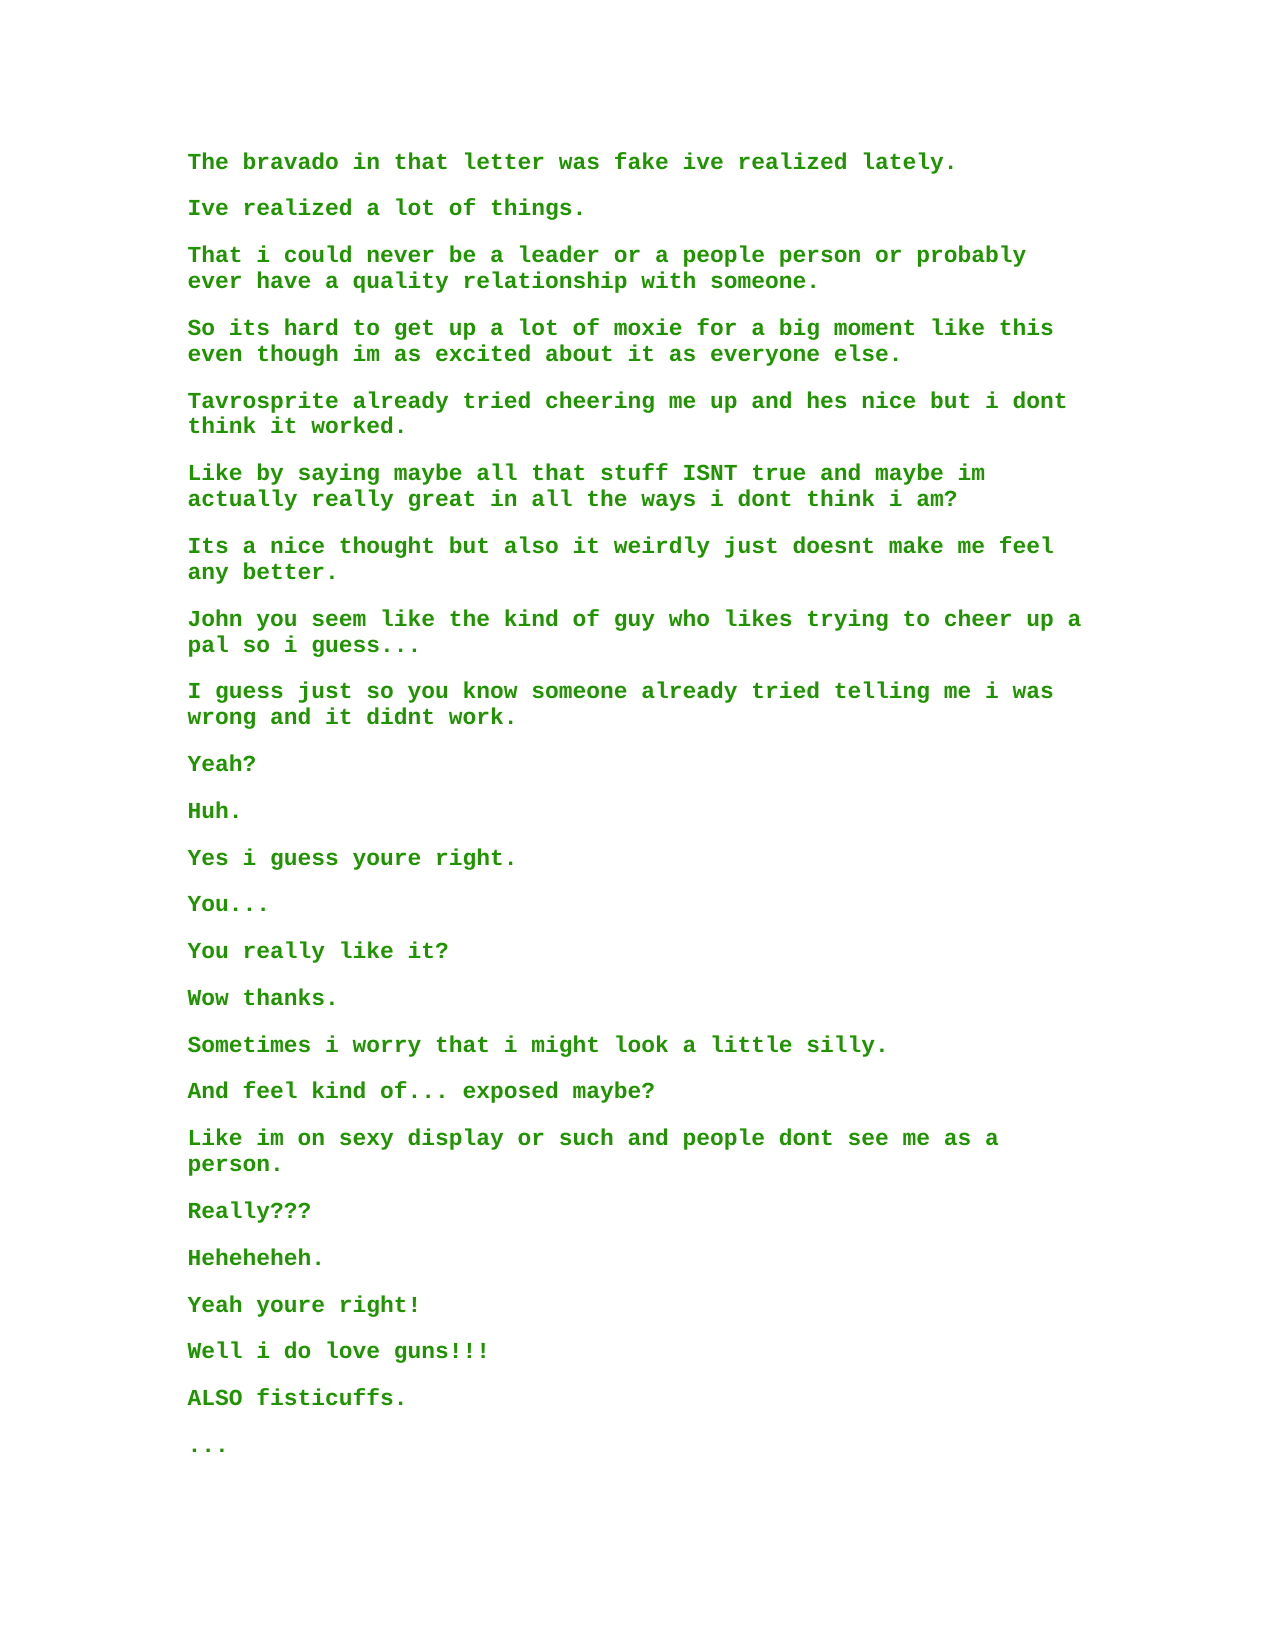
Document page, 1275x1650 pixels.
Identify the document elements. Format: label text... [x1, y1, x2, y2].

text Heheheheh. [187, 1246, 1087, 1272]
text Yeah? [187, 752, 1087, 778]
text Yes i guess youre right. [187, 846, 1087, 872]
text Like by saying maybe all that stuff ISNT true and maybe im actually really great in all the ways i dont think i am? [187, 462, 1087, 513]
text Wow thanks. [187, 986, 1087, 1012]
text Like im on sexy display or such and people dont see me as a person. [187, 1127, 1087, 1178]
text Yeah youre right! [187, 1293, 1087, 1319]
text So its hard to get up a lot of moxie for a big moment like this even though im as excited about it as everyone else. [187, 316, 1087, 368]
text Well i do love guns!!! [187, 1340, 1087, 1366]
text I guess just so you know someone already tried telling me i was wrong and it didnt work. [187, 680, 1087, 732]
text That i could never be a leader or a people person or probably ever have a quality relationship with someone. [187, 243, 1087, 295]
text Sometimes i worry that i might look a little silly. [187, 1033, 1087, 1059]
text Tavrosprite already tried cheering me up and hes nice but i dont think it worked. [187, 389, 1087, 441]
text ALSO fisticuffs. [187, 1386, 1087, 1412]
text ... [187, 1433, 1087, 1459]
text You really like it? [187, 939, 1087, 966]
text Really??? [187, 1199, 1087, 1225]
text You... [187, 893, 1087, 919]
text And feel kind of... exposed maybe? [187, 1080, 1087, 1106]
text Huh. [187, 799, 1087, 825]
text John you seem like the kind of guy who likes trying to cheer up a pal so i guess... [187, 607, 1087, 659]
text Ive realized a lot of things. [187, 197, 1087, 223]
text Its a nice thought but also it weirdly just doesnt make me feel any better. [187, 534, 1087, 586]
text The bravado in that letter was fake ive realized lately. [187, 150, 1087, 176]
